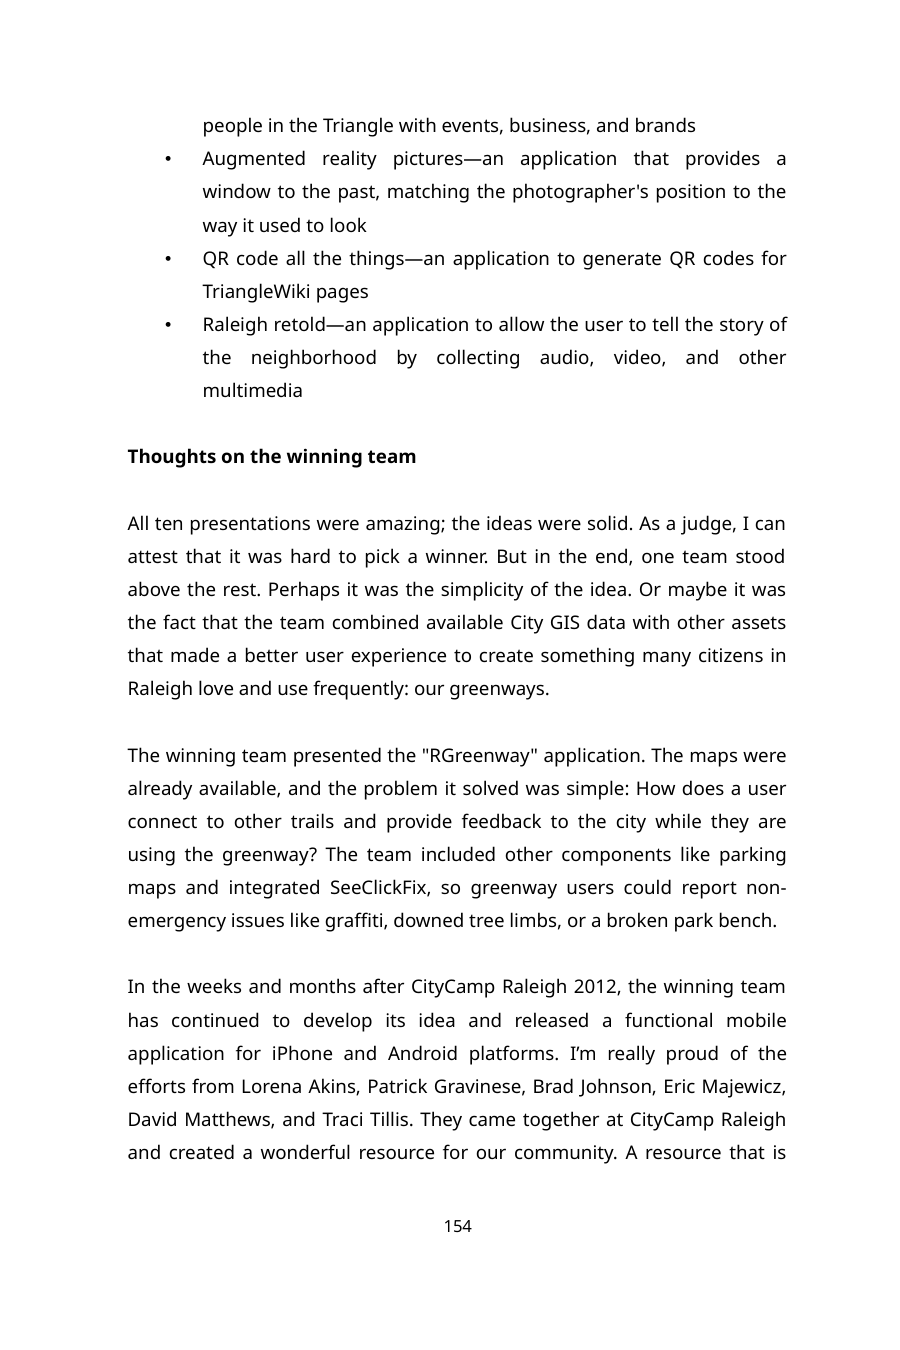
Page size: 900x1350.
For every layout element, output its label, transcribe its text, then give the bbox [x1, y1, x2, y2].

list QR code all the things—an application to generate QR codes for TriangleWiki pages [165, 245, 787, 304]
text All ten presentations were amazing; the ideas were solid. As a judge, I can attest that it was hard to pick a winner. But in the end, one team stood above the rest. Perhaps it was the simplicity of the idea. Or maybe it was the fact that the team combined available City GIS data with other assets that made a better user experience to create something many citizens in Raleigh love and use frequently: our greenways. [127, 510, 787, 701]
list Raleigh retold—an application to allow the user to tell the story of the neighborhood by collecting audio, video, and other multimedia [165, 311, 787, 403]
list people in the Triangle with events, business, and brands [165, 112, 787, 138]
text In the weeks and months after CityCamp Raleigh 2012, the winning team has continued to develop its idea and released a functional mobile application for iPhone and Android platforms. I’m really proud of the efforts from Lorena Akins, Patrick Gravinese, Brad Johnson, Eric Majewicz, David Matthews, and Traci Tillis. They came together at CityCamp Raleigh and created a wonderful resource for our community. A resource that is [127, 974, 787, 1165]
text The winning team presented the "RGreenway" application. The maps were already available, and the problem it solved was simple: How does a user connect to other trails and provide feedback to the city while they are using the greenway? The team included other components like parking maps and integrated SeeClickFix, so greenway users could report non-emergency issues like graffiti, downed tree limbs, or a broken park bench. [127, 742, 787, 933]
list Augmented reality pictures—an application that provides a window to the past, matching the photographer's position to the way it used to look [165, 146, 787, 237]
text Thoughts on the winning team [127, 444, 787, 469]
